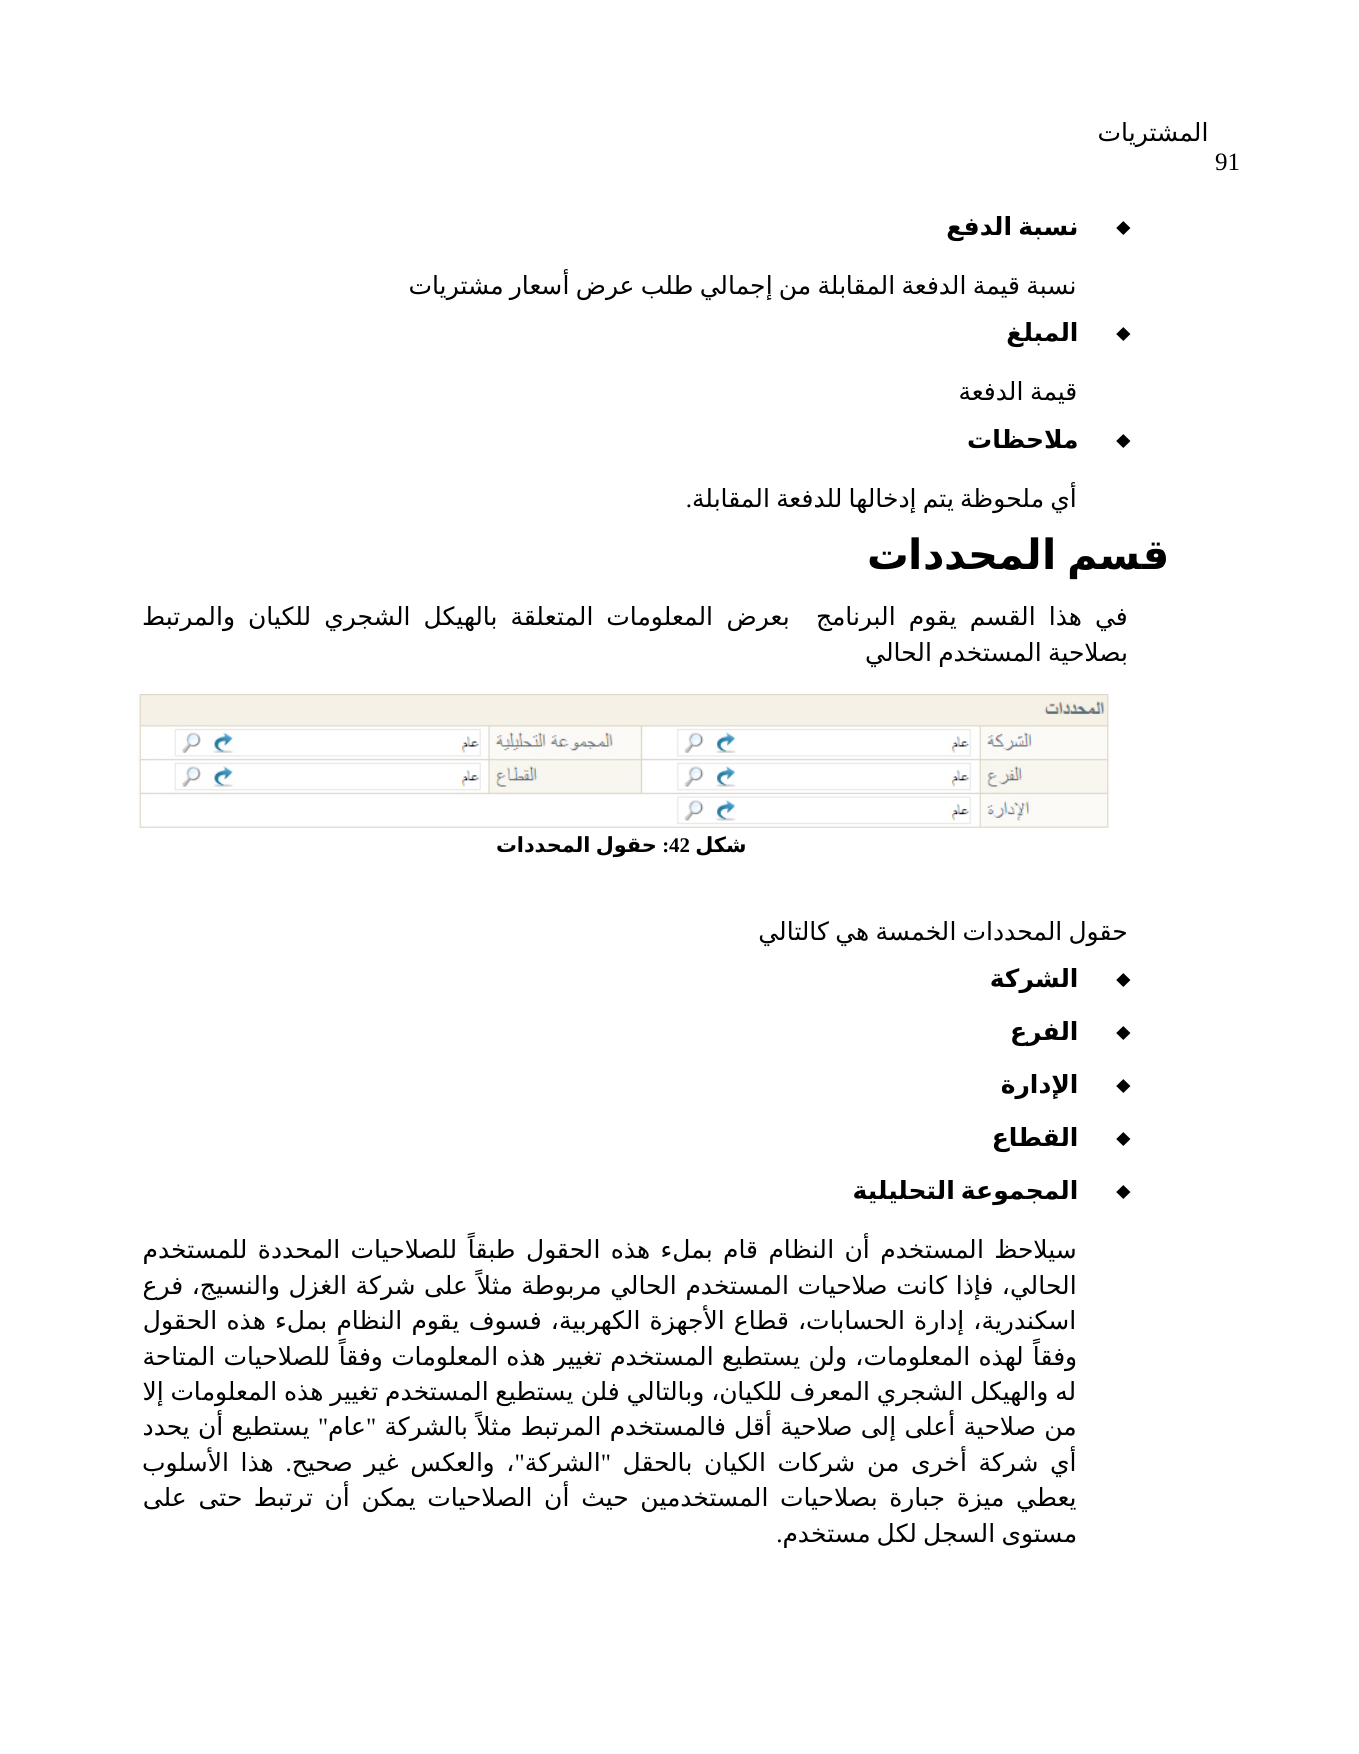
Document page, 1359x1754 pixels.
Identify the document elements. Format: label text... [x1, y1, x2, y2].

text سيلاحظ المستخدم أن النظام قام بملء هذه الحقول طبقاً للصلاحيات المحددة للمستخدم الحالي، فإذا كانت صلاحيات المستخدم الحالي مربوطة مثلاً على شركة الغزل والنسيج، فرع اسكندرية، إدارة الحسابات، قطاع الأجهزة الكهربية، فسوف يقوم النظام بملء هذه الحقول وفقاً لهذه المعلومات، ولن يستطيع المستخدم تغيير هذه المعلومات وفقاً للصلاحيات المتاحة له والهيكل الشجري المعرف للكيان، وبالتالي فلن يستطيع المستخدم تغيير هذه المعلومات إلا من صلاحية أعلى إلى صلاحية أقل فالمستخدم المرتبط مثلاً بالشركة "عام" يستطيع أن يحدد أي شركة أخرى من شركات الكيان بالحقل "الشركة"، والعكس غير صحيح. هذا الأسلوب يعطي ميزة جبارة بصلاحيات المستخدمين حيث أن الصلاحيات يمكن أن ترتبط حتى على مستوى السجل لكل مستخدم. [142, 1229, 1077, 1547]
text قسم المحددات [142, 530, 1169, 578]
text حقول المحددات الخمسة هي كالتالي [142, 910, 1128, 945]
list نسبة الدفع [177, 206, 1116, 241]
text أي ملحوظة يتم إدخالها للدفعة المقابلة. [142, 477, 1077, 512]
list المجموعة التحليلية [177, 1170, 1116, 1205]
list ملاحظات [177, 418, 1116, 453]
text قيمة الدفعة [142, 371, 1077, 406]
text نسبة قيمة الدفعة المقابلة من إجمالي طلب عرض أسعار مشتريات [142, 264, 1077, 300]
text في هذا القسم يقوم البرنامج بعرض المعلومات المتعلقة بالهيكل الشجري للكيان والمرتبط بصلاحية المستخدم الحالي [142, 596, 1128, 667]
list الشركة [177, 957, 1116, 993]
list المبلغ [177, 312, 1116, 347]
picture [137, 694, 1111, 833]
list الفرع [177, 1010, 1116, 1046]
text شكل 42: حقول المحددات [127, 833, 1120, 857]
list القطاع [177, 1117, 1116, 1152]
list الإدارة [177, 1063, 1116, 1099]
